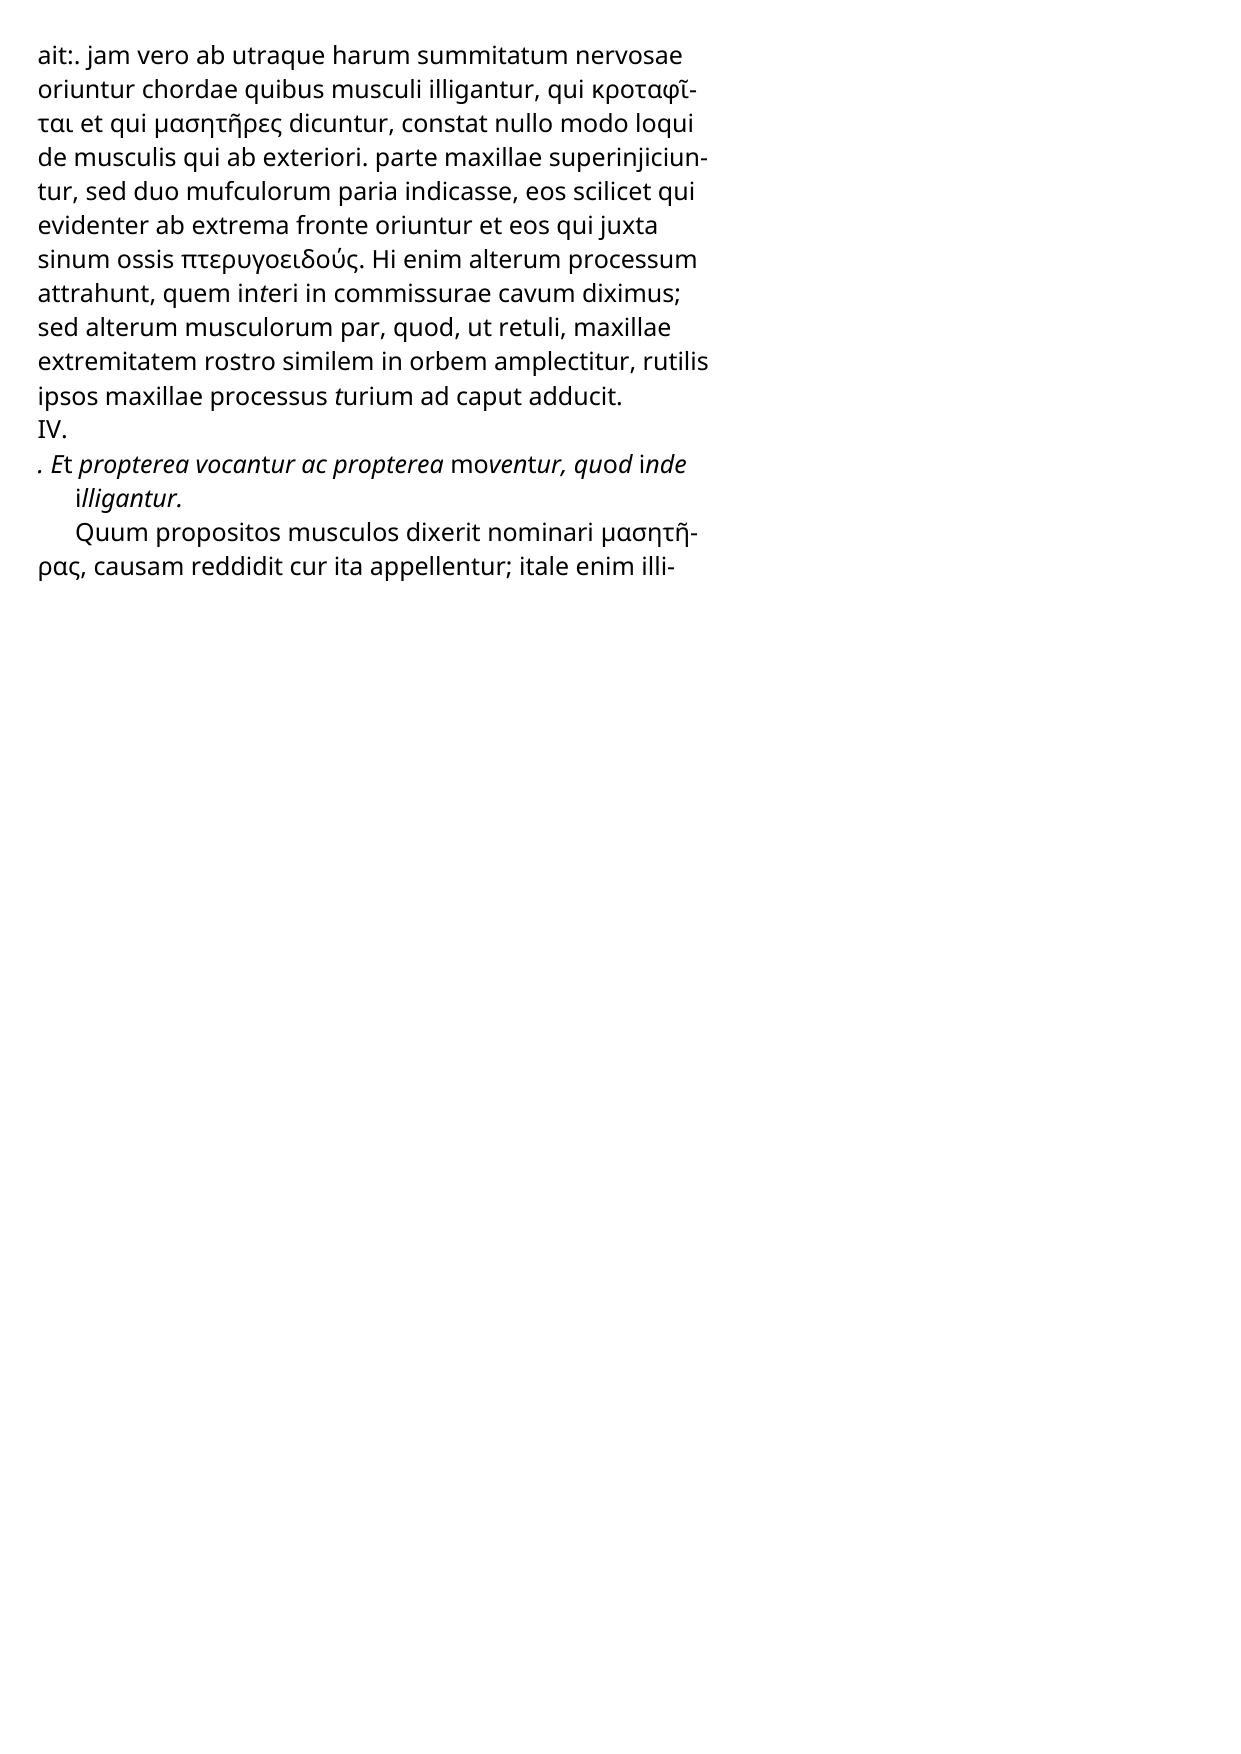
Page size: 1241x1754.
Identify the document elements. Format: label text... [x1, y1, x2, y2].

text IV. [37, 412, 1203, 446]
text . Et propterea vocantur ac propterea moventur, quod inde illigantur. [37, 446, 1203, 514]
text ait:. jam vero ab utraque harum summitatum nervosae oriuntur chordae quibus musculi illigantur, qui κροταφῖ- ται et qui μασητῆρες dicuntur, constat nullo modo loqui de musculis qui ab exteriori. parte maxillae superinjiciun- tur, sed duo mufculorum paria indicasse, eos scilicet qui evidenter ab extrema fronte oriuntur et eos qui juxta sinum ossis πτερυγοειδούς. Hi enim alterum processum attrahunt, quem interi in commissurae cavum diximus; sed alterum musculorum par, quod, ut retuli, maxillae extremitatem rostro similem in orbem amplectitur, rutilis ipsos maxillae processus turium ad caput adducit. [37, 37, 1203, 412]
text Quum propositos musculos dixerit nominari μασητῆ- ρας, causam reddidit cur ita appellentur; itale enim illi- [37, 514, 1203, 582]
